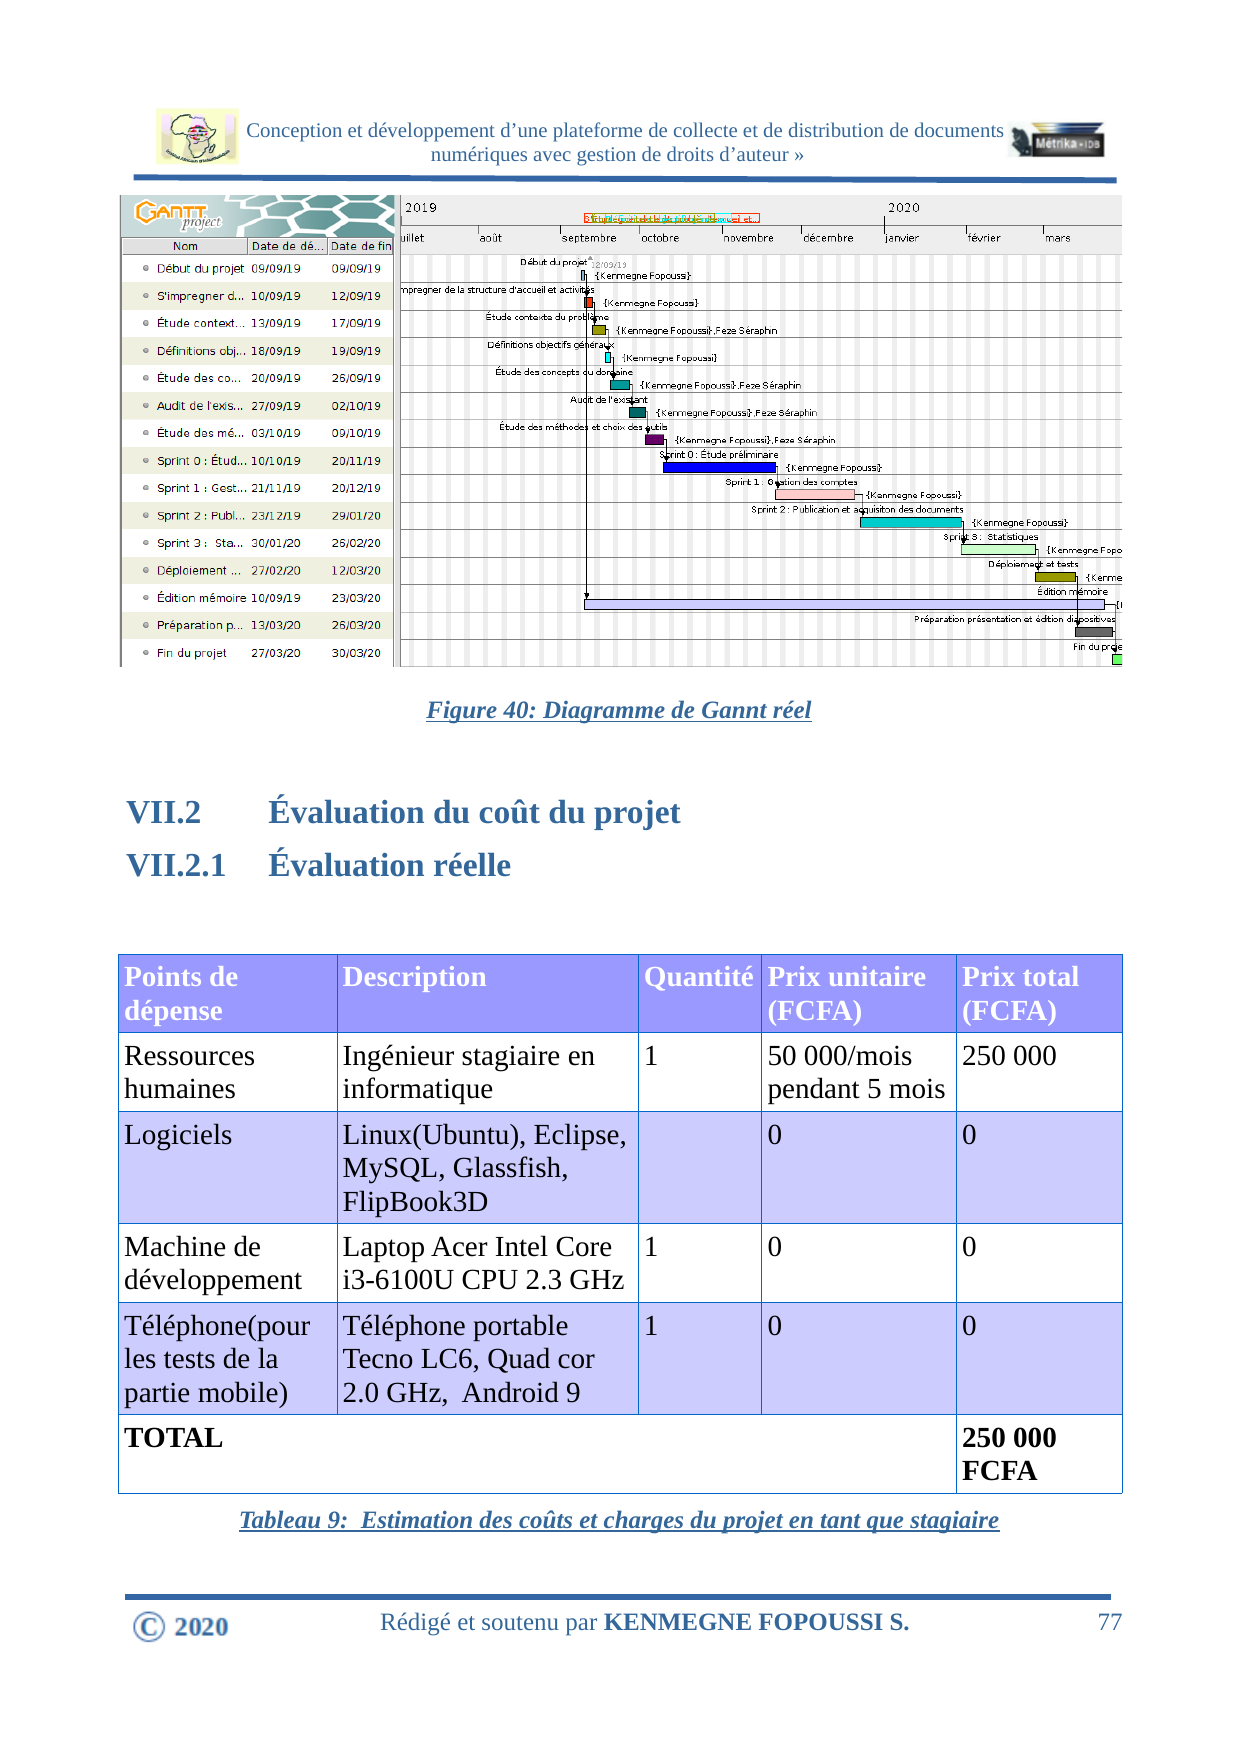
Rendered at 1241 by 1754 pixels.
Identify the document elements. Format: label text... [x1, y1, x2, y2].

subtitle Évaluation réelle [118, 845, 1122, 884]
table_cell Logiciels [119, 1112, 337, 1223]
table_cell 0 [762, 1303, 956, 1414]
table_cell 0 [762, 1224, 956, 1302]
table_cell 0 [957, 1224, 1122, 1302]
table_cell Ressources humaines [119, 1033, 337, 1111]
table_cell TOTAL [119, 1415, 956, 1493]
text Figure 40: Diagramme de Gannt réel [118, 667, 1122, 724]
text Tableau 9: Estimation des coûts et charges du projet en tant que stagiaire [118, 1505, 1122, 1534]
table_cell Téléphone(pour les tests de la partie mobile) [119, 1303, 337, 1414]
table_cell Téléphone portable Tecno LC6, Quad cor 2.0 GHz, Android 9 [338, 1303, 638, 1414]
table_cell Laptop Acer Intel Core i3-6100U CPU 2.3 GHz [338, 1224, 638, 1302]
table_cell 0 [957, 1303, 1122, 1414]
table_header Points de dépense [119, 955, 337, 1032]
table_cell Ingénieur stagiaire en informatique [338, 1033, 638, 1111]
table_cell 1 [639, 1224, 761, 1302]
picture [118, 195, 1123, 667]
table_cell [639, 1112, 761, 1223]
table_cell 1 [639, 1033, 761, 1111]
table_cell 0 [762, 1112, 956, 1223]
picture [1003, 116, 1109, 160]
table_header Prix total (FCFA) [957, 955, 1122, 1032]
table_header Quantité [639, 955, 761, 1032]
table_header Description [338, 955, 638, 1032]
table_cell 250 000 FCFA [957, 1415, 1122, 1493]
table_cell 50 000/mois pendant 5 mois [762, 1033, 956, 1111]
table_cell 250 000 [957, 1033, 1122, 1111]
table_cell 0 [957, 1112, 1122, 1223]
picture [126, 1604, 231, 1647]
table_cell Linux(Ubuntu), Eclipse, MySQL, Glassfish, FlipBook3D [338, 1112, 638, 1223]
picture [154, 107, 241, 166]
subtitle Évaluation du coût du projet [118, 792, 1122, 831]
table_cell Machine de développement [119, 1224, 337, 1302]
table_cell 1 [639, 1303, 761, 1414]
table_header Prix unitaire (FCFA) [762, 955, 956, 1032]
